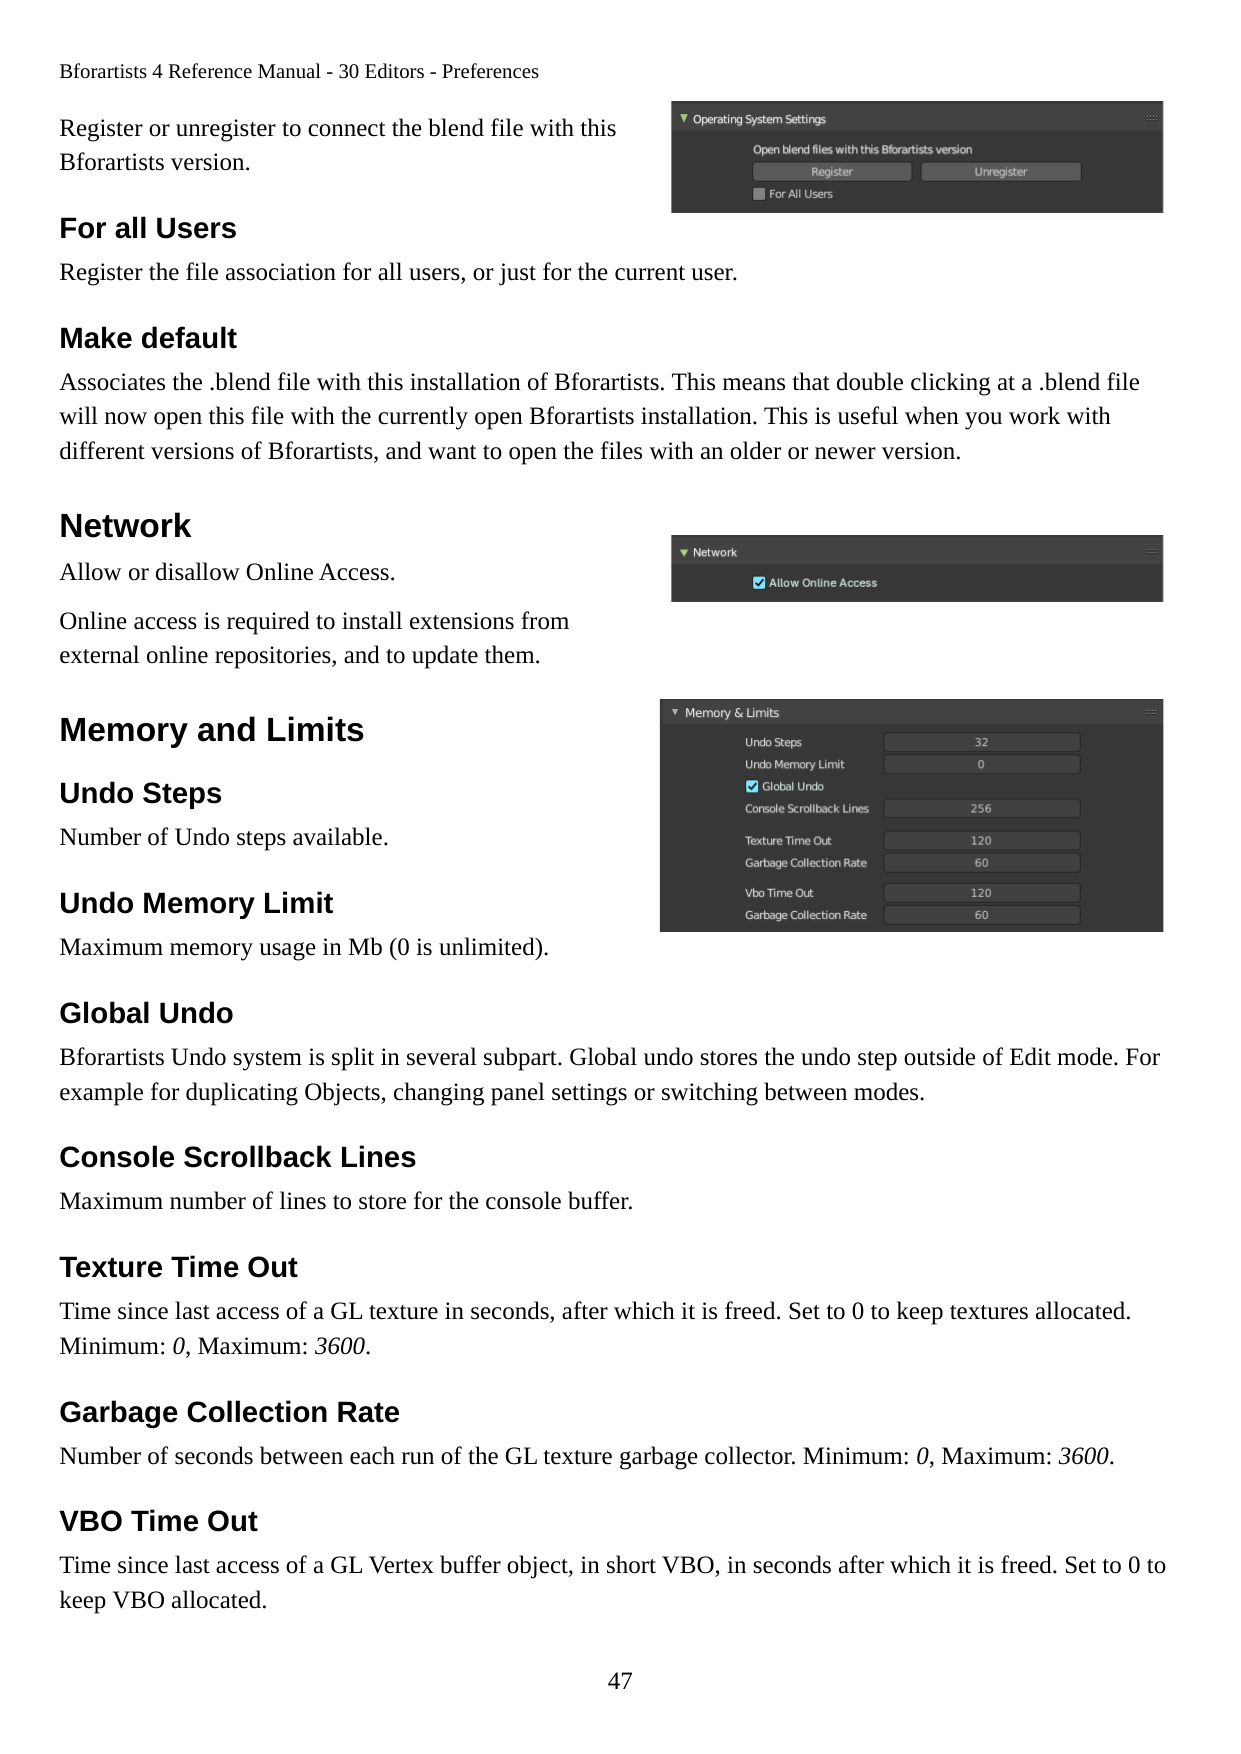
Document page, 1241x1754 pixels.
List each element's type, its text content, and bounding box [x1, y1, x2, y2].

picture [659, 699, 1164, 932]
text Associates the .blend file with this installation of Bforartists. This means that double clicking at a .blend file will now open this file with the currently open Bforartists installation. This is useful when you work with different versions of Bforartists, and want to open the files with an older or newer version. [59, 367, 1181, 464]
picture [671, 101, 1164, 213]
text Maximum memory usage in Mb (0 is unlimited). [59, 932, 1181, 961]
text Number of Undo steps available. [59, 822, 659, 851]
subtitle VBO Time Out [59, 1504, 1181, 1538]
subtitle [1164, 886, 1181, 920]
subtitle [1164, 710, 1181, 749]
text Maximum number of lines to store for the console buffer. [59, 1186, 1181, 1215]
subtitle Undo Steps [59, 776, 659, 810]
subtitle Network [59, 506, 1181, 544]
subtitle Memory and Limits [59, 710, 659, 749]
subtitle Global Undo [59, 996, 1181, 1029]
subtitle Make default [59, 321, 1181, 354]
subtitle Garbage Collection Rate [59, 1394, 1181, 1428]
subtitle [1164, 776, 1181, 810]
picture [671, 535, 1164, 602]
text Allow or disallow Online Access. [59, 557, 671, 586]
text Time since last access of a GL texture in seconds, after which it is freed. Set to 0 to keep textures allocated. Minimum: 0, Maximum: 3600. [59, 1296, 1181, 1359]
subtitle Undo Memory Limit [59, 886, 659, 920]
subtitle Texture Time Out [59, 1250, 1181, 1284]
subtitle For all Users [59, 211, 1181, 244]
text Register the file association for all users, or just for the current user. [59, 257, 1181, 286]
subtitle Console Scrollback Lines [59, 1140, 1181, 1174]
text Bforartists Undo system is split in several subpart. Global undo stores the undo step outside of Edit mode. For example for duplicating Objects, changing panel settings or switching between modes. [59, 1042, 1181, 1105]
text Number of seconds between each run of the GL texture garbage collector. Minimum: 0, Maximum: 3600. [59, 1441, 1181, 1469]
text Register or unregister to connect the blend file with this Bforartists version. [59, 113, 671, 176]
text Time since last access of a GL Vertex buffer object, in short VBO, in seconds after which it is freed. Set to 0 to keep VBO allocated. [59, 1551, 1181, 1614]
text Online access is required to install extensions from external online repositories, and to update them. [59, 606, 1181, 669]
